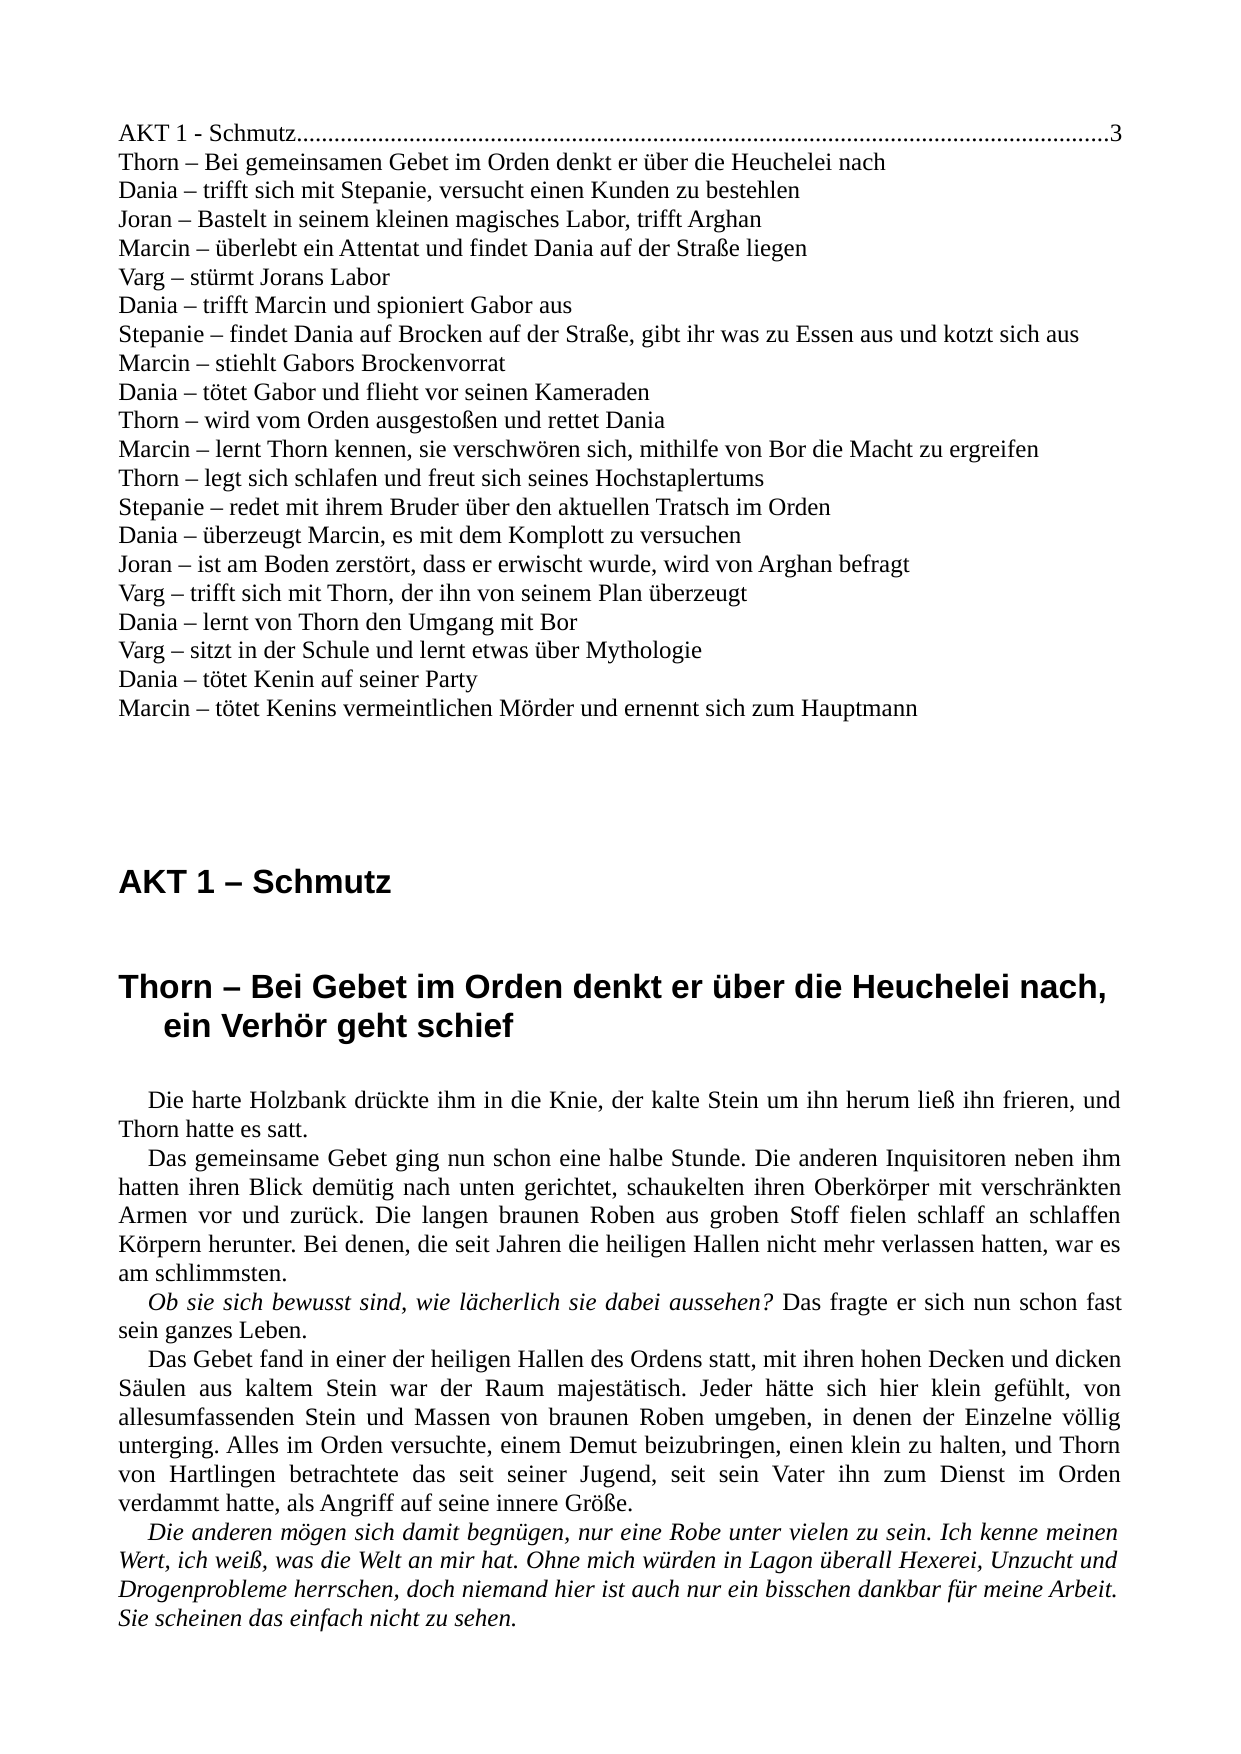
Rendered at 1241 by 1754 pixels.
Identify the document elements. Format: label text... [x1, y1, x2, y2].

text AKT 1 - Schmutz 3 [118, 118, 1122, 147]
text Ob sie sich bewusst sind, wie lächerlich sie dabei aussehen? Das fragte er sich nun schon fast sein ganzes Leben. [118, 1287, 1122, 1344]
text Stepanie – findet Dania auf Brocken auf der Straße, gibt ihr was zu Essen aus und kotzt sich aus [118, 319, 1122, 348]
text Die anderen mögen sich damit begnügen, nur eine Robe unter vielen zu sein. Ich kenne meinen Wert, ich weiß, was die Welt an mir hat. Ohne mich würden in Lagon überall Hexerei, Unzucht und Drogenprobleme herrschen, doch niemand hier ist auch nur ein bisschen dankbar für meine Arbeit. Sie scheinen das einfach nicht zu sehen. [118, 1517, 1122, 1632]
subtitle Thorn – Bei Gebet im Orden denkt er über die Heuchelei nach, ein Verhör geht schief [118, 967, 1122, 1044]
text Joran – ist am Boden zerstört, dass er erwischt wurde, wird von Arghan befragt [118, 549, 1122, 578]
text Marcin – tötet Kenins vermeintlichen Mörder und ernennt sich zum Hauptmann [118, 693, 1122, 722]
text Dania – trifft sich mit Stepanie, versucht einen Kunden zu bestehlen [118, 176, 1122, 204]
text Thorn – Bei gemeinsamen Gebet im Orden denkt er über die Heuchelei nach [118, 147, 1122, 176]
text Das gemeinsame Gebet ging nun schon eine halbe Stunde. Die anderen Inquisitoren neben ihm hatten ihren Blick demütig nach unten gerichtet, schaukelten ihren Oberkörper mit verschränkten Armen vor und zurück. Die langen braunen Roben aus groben Stoff fielen schlaff an schlaffen Körpern herunter. Bei denen, die seit Jahren die heiligen Hallen nicht mehr verlassen hatten, war es am schlimmsten. [118, 1143, 1122, 1287]
text Dania – tötet Gabor und flieht vor seinen Kameraden [118, 377, 1122, 406]
text Marcin – überlebt ein Attentat und findet Dania auf der Straße liegen [118, 233, 1122, 262]
text Die harte Holzbank drückte ihm in die Knie, der kalte Stein um ihn herum ließ ihn frieren, und Thorn hatte es satt. [118, 1085, 1122, 1143]
text Dania – lernt von Thorn den Umgang mit Bor [118, 607, 1122, 636]
text Dania – überzeugt Marcin, es mit dem Komplott zu versuchen [118, 521, 1122, 549]
subtitle AKT 1 – Schmutz [118, 862, 1122, 901]
text Dania – trifft Marcin und spioniert Gabor aus [118, 291, 1122, 319]
text Varg – trifft sich mit Thorn, der ihn von seinem Plan überzeugt [118, 578, 1122, 607]
text Marcin – lernt Thorn kennen, sie verschwören sich, mithilfe von Bor die Macht zu ergreifen [118, 434, 1122, 463]
text Dania – tötet Kenin auf seiner Party [118, 664, 1122, 693]
text Marcin – stiehlt Gabors Brockenvorrat [118, 348, 1122, 377]
text Stepanie – redet mit ihrem Bruder über den aktuellen Tratsch im Orden [118, 492, 1122, 521]
text Thorn – wird vom Orden ausgestoßen und rettet Dania [118, 406, 1122, 434]
text Varg – stürmt Jorans Labor [118, 262, 1122, 291]
text Joran – Bastelt in seinem kleinen magisches Labor, trifft Arghan [118, 204, 1122, 233]
text Das Gebet fand in einer der heiligen Hallen des Ordens statt, mit ihren hohen Decken und dicken Säulen aus kaltem Stein war der Raum majestätisch. Jeder hätte sich hier klein gefühlt, von allesumfassenden Stein und Massen von braunen Roben umgeben, in denen der Einzelne völlig unterging. Alles im Orden versuchte, einem Demut beizubringen, einen klein zu halten, und Thorn von Hartlingen betrachtete das seit seiner Jugend, seit sein Vater ihn zum Dienst im Orden verdammt hatte, als Angriff auf seine innere Größe. [118, 1344, 1122, 1517]
text Varg – sitzt in der Schule und lernt etwas über Mythologie [118, 636, 1122, 664]
text Thorn – legt sich schlafen und freut sich seines Hochstaplertums [118, 463, 1122, 492]
